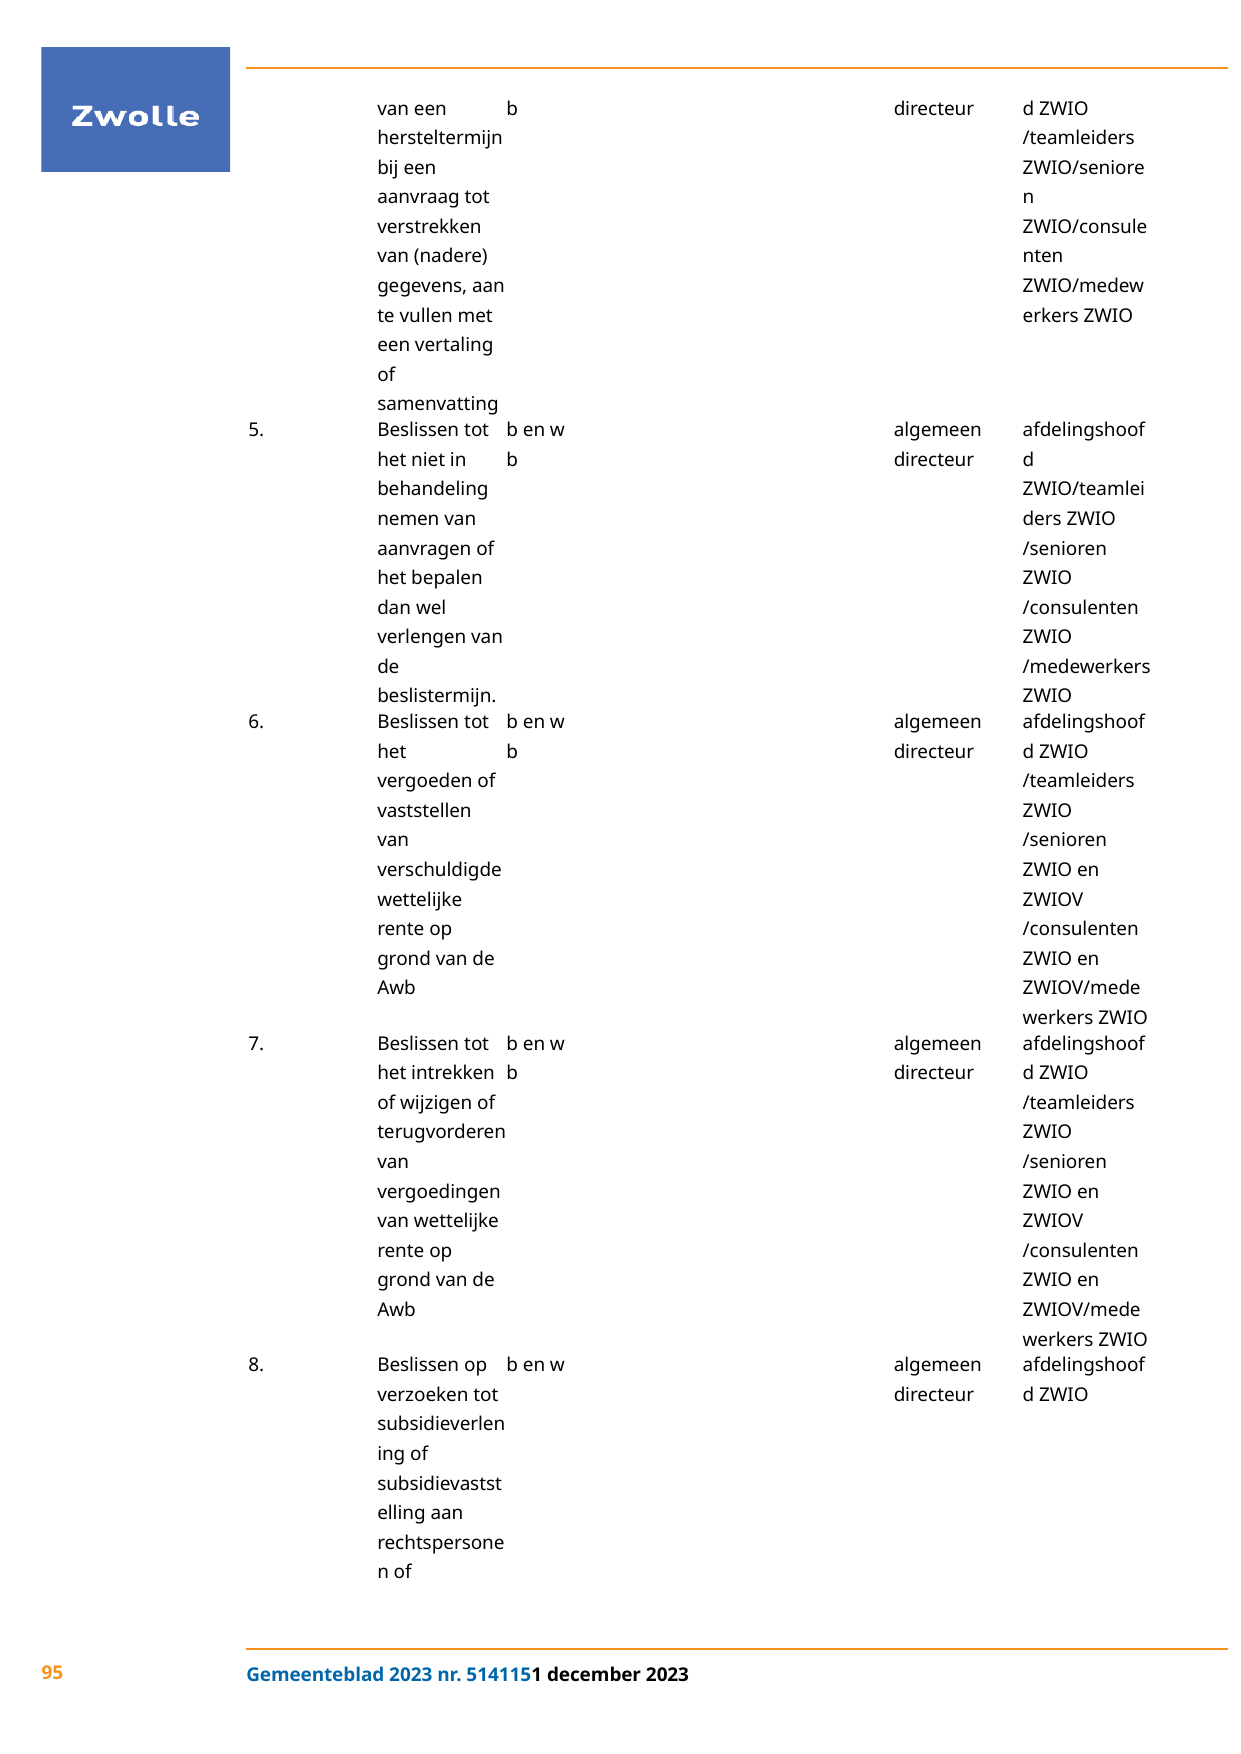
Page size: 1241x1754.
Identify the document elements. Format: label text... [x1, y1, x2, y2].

table_cell b en w b [506, 416, 893, 708]
table_cell directeur [894, 95, 1022, 416]
table_cell Beslissen tot het vergoeden of vaststellen van verschuldigde wettelijke rente op grond van de Awb [377, 708, 506, 1030]
table_cell afdelingshoofd ZWIO/teamleiders ZWIO /senioren ZWIO /consulenten ZWIO /medewerkers ZWIO [1023, 416, 1152, 708]
table_cell 6. [248, 708, 377, 1030]
table_cell algemeen directeur [894, 708, 1022, 1030]
picture [41, 47, 231, 172]
table_cell d ZWIO /teamleiders ZWIO/senioren ZWIO/consulenten ZWIO/medewerkers ZWIO [1023, 95, 1152, 416]
table_cell 7. [248, 1030, 377, 1351]
table_cell algemeen directeur [894, 416, 1022, 708]
table_cell [248, 95, 377, 416]
table_cell afdelingshoofd ZWIO /teamleiders ZWIO /senioren ZWIO en ZWIOV /consulenten ZWIO en ZWIOV/medewerkers ZWIO [1023, 1030, 1152, 1351]
table_cell b en w [506, 1351, 893, 1584]
table_cell algemeen directeur [894, 1030, 1022, 1351]
table_cell Beslissen op verzoeken tot subsidieverlening of subsidievaststelling aan rechtspersonen of [377, 1351, 506, 1584]
table_cell algemeen directeur [894, 1351, 1022, 1584]
table_cell Beslissen tot het intrekken of wijzigen of terugvorderen van vergoedingen van wettelijke rente op grond van de Awb [377, 1030, 506, 1351]
table_cell afdelingshoofd ZWIO /teamleiders ZWIO /senioren ZWIO en ZWIOV /consulenten ZWIO en ZWIOV/medewerkers ZWIO [1023, 708, 1152, 1030]
table_cell afdelingshoofd ZWIO [1023, 1351, 1152, 1584]
table_cell b [506, 95, 893, 416]
table_cell van een hersteltermijn bij een aanvraag tot verstrekken van (nadere) gegevens, aan te vullen met een vertaling of samenvatting [377, 95, 506, 416]
table_cell 5. [248, 416, 377, 708]
table_cell 8. [248, 1351, 377, 1584]
table_cell b en w b [506, 1030, 893, 1351]
table_cell Beslissen tot het niet in behandeling nemen van aanvragen of het bepalen dan wel verlengen van de beslistermijn. [377, 416, 506, 708]
table_cell b en w b [506, 708, 893, 1030]
